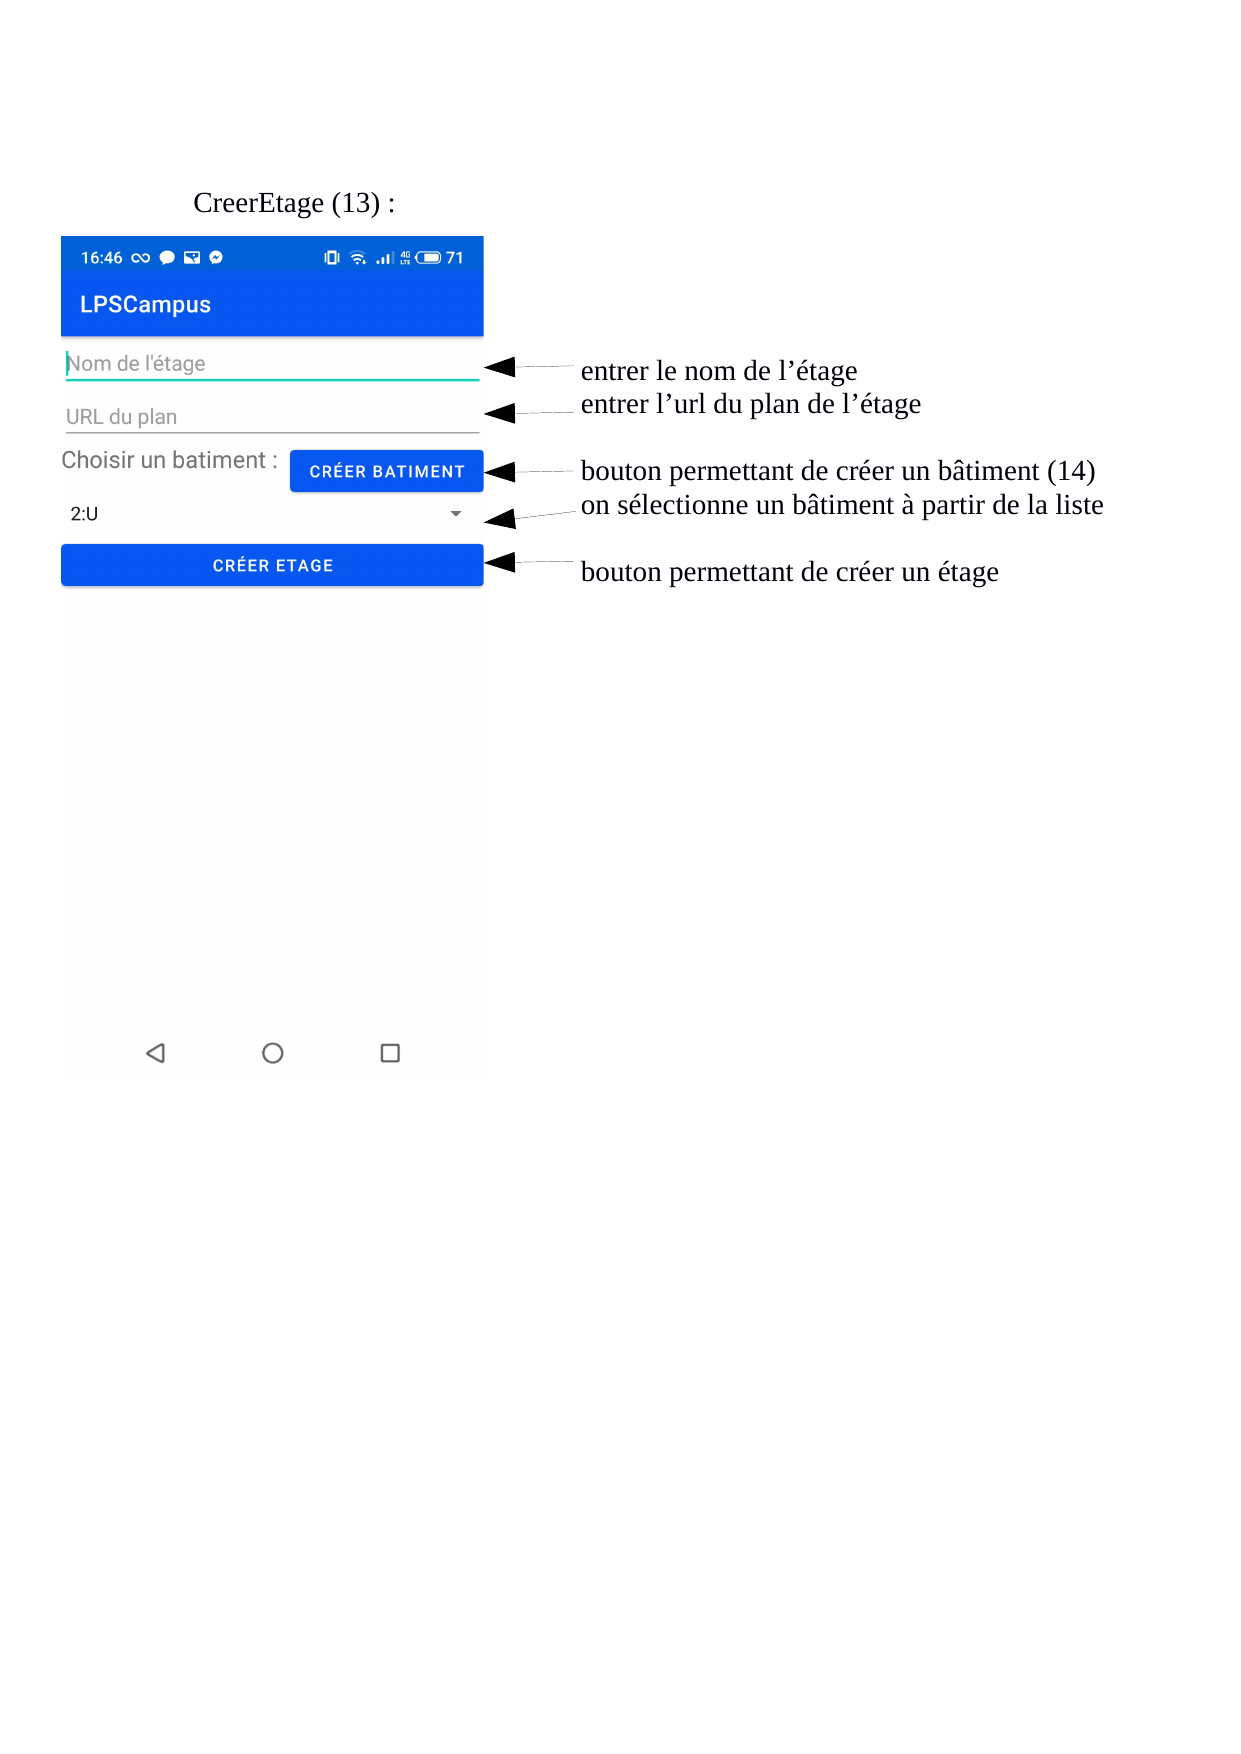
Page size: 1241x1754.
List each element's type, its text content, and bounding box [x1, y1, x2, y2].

text bouton permettant de créer un étage [484, 554, 1122, 588]
text entrer le nom de l’étage [484, 353, 1122, 386]
text CreerEtage (13) : [118, 185, 1122, 219]
text bouton permettant de créer un bâtiment (14) [484, 453, 1122, 487]
text entrer l’url du plan de l’étage [484, 386, 1122, 420]
picture [61, 236, 484, 1081]
text on sélectionne un bâtiment à partir de la liste [484, 487, 1122, 521]
